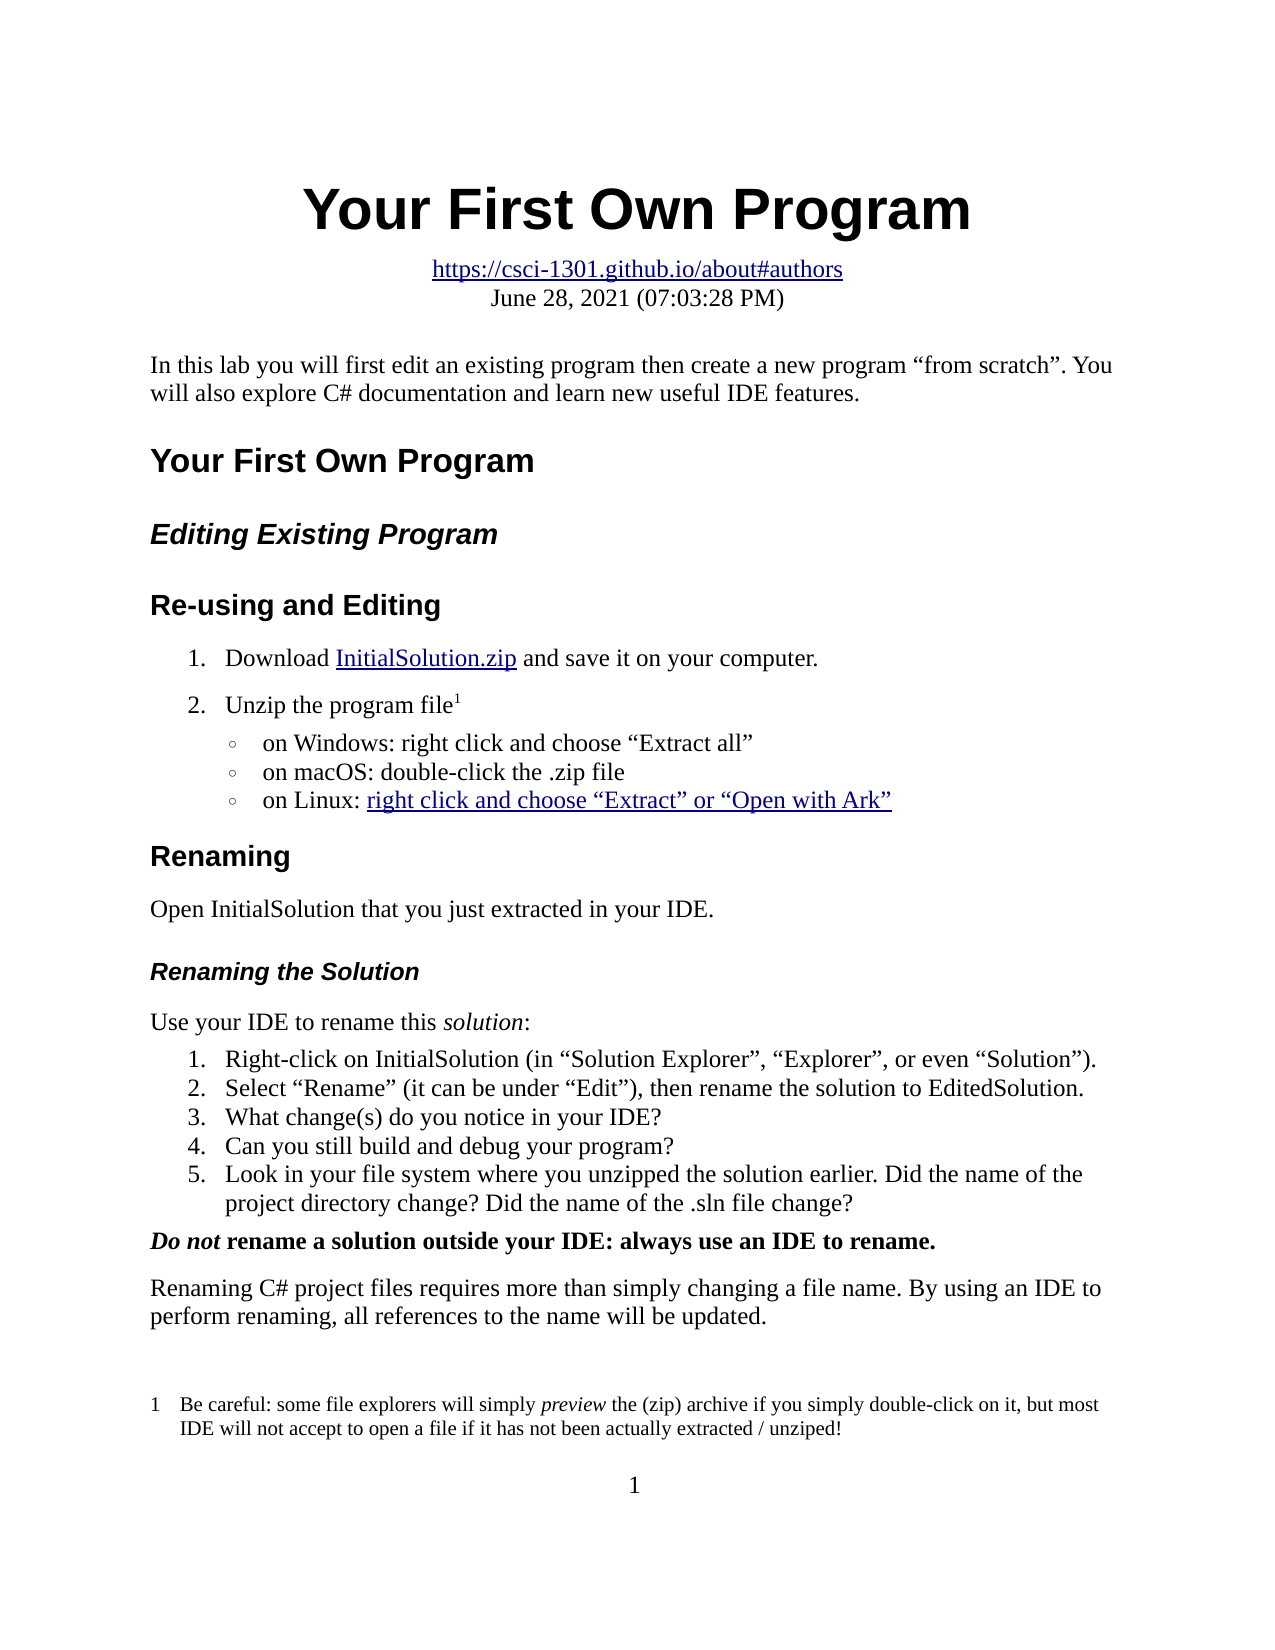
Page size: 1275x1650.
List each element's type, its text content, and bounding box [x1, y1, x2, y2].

text Open InitialSolution that you just extracted in your IDE. [150, 894, 1125, 923]
list on Linux: right click and choose “Extract” or “Open with Ark” [225, 785, 1125, 814]
list Download InitialSolution.zip and save it on your computer. [187, 643, 1125, 672]
text Do not rename a solution outside your IDE: always use an IDE to rename. [150, 1226, 1125, 1255]
text Renaming C# project files requires more than simply changing a file name. By using an IDE to perform renaming, all references to the name will be updated. [150, 1273, 1125, 1330]
list Can you still build and debug your program? [187, 1131, 1125, 1159]
text June 28, 2021 (07:03:28 PM) [150, 283, 1125, 312]
list on Windows: right click and choose “Extract all” [225, 728, 1125, 757]
list Unzip the program file [187, 690, 1125, 719]
list Look in your file system where you unzipped the solution earlier. Did the name of the project directory change? Did the name of the .sln file change? [187, 1159, 1125, 1217]
text In this lab you will first edit an existing program then create a new program “from scratch”. You will also explore C# documentation and learn new useful IDE features. [150, 350, 1125, 407]
subtitle Renaming [150, 839, 1125, 873]
list Right-click on InitialSolution (in “Solution Explorer”, “Explorer”, or even “Solution”). [187, 1044, 1125, 1073]
text https://csci-1301.github.io/about#authors [150, 254, 1125, 283]
list Select “Rename” (it can be under “Edit”), then rename the solution to EditedSolution. [187, 1073, 1125, 1102]
subtitle Editing Existing Program [150, 517, 1125, 551]
subtitle Re-using and Editing [150, 588, 1125, 622]
subtitle Your First Own Program [150, 441, 1125, 480]
text Use your IDE to rename this solution: [150, 1007, 1125, 1036]
subtitle Renaming the Solution [150, 957, 1125, 985]
list Be careful: some file explorers will simply preview the (zip) archive if you simply double-click on it, but most IDE will not accept to open a file if it has not been actually extracted / unziped! [150, 1392, 1125, 1440]
title Your First Own Program [150, 175, 1125, 242]
list What change(s) do you notice in your IDE? [187, 1102, 1125, 1131]
list on macOS: double-click the .zip file [225, 757, 1125, 785]
